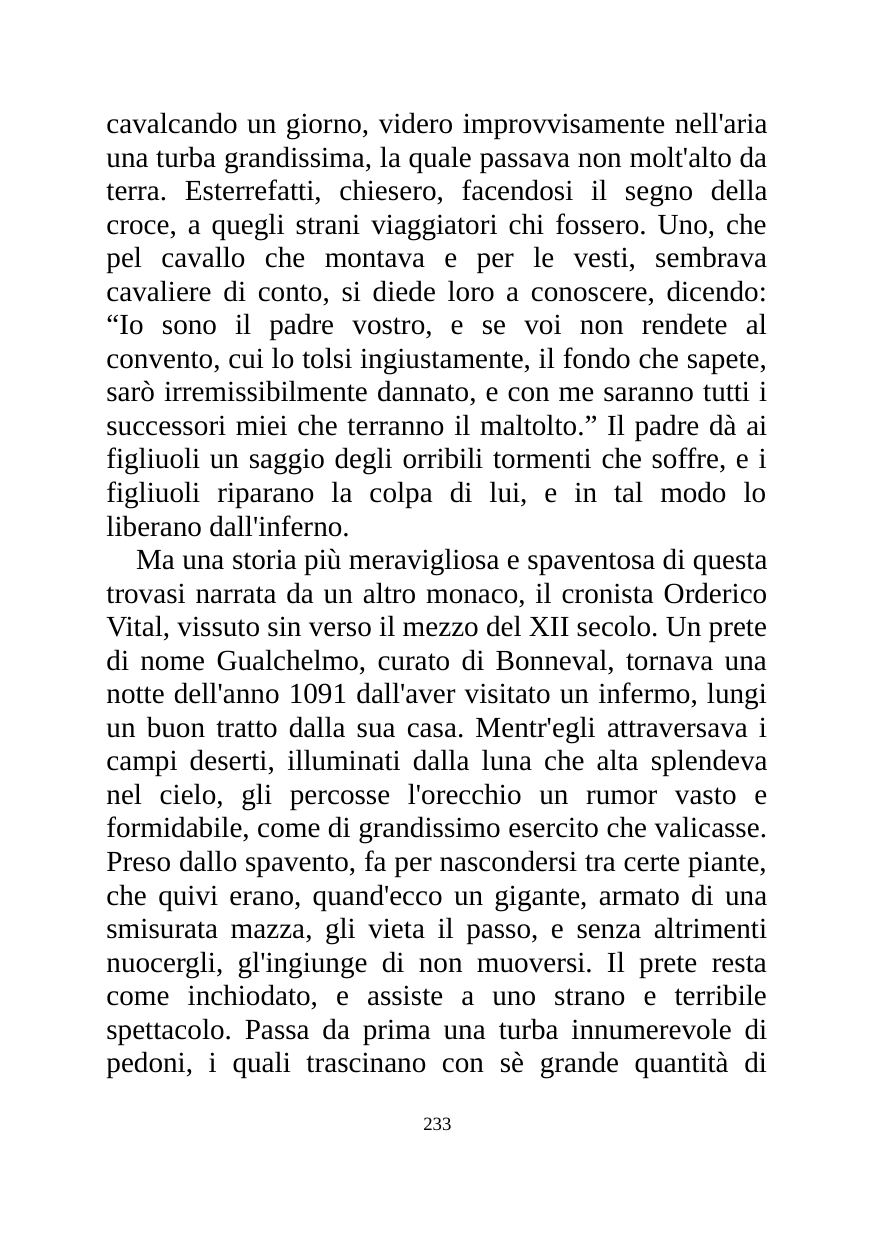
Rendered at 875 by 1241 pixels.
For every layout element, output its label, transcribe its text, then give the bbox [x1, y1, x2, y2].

text Ma una storia più meravigliosa e spaventosa di questa trovasi narrata da un altro monaco, il cronista Orderico Vital, vissuto sin verso il mezzo del XII secolo. Un prete di nome Gualchelmo, curato di Bonneval, tornava una notte dell'anno 1091 dall'aver visitato un infermo, lungi un buon tratto dalla sua casa. Mentr'egli attraversava i campi deserti, illuminati dalla luna che alta splendeva nel cielo, gli percosse l'orecchio un rumor vasto e formidabile, come di grandissimo esercito che valicasse. Preso dallo spavento, fa per nascondersi tra certe piante, che quivi erano, quand'ecco un gigante, armato di una smisurata mazza, gli vieta il passo, e senza altrimenti nuocergli, gl'ingiunge di non muoversi. Il prete resta come inchiodato, e assiste a uno strano e terribile spettacolo. Passa da prima una turba innumerevole di pedoni, i quali trascinano con sè grande quantità di [106, 542, 768, 1079]
text cavalcando un giorno, videro improvvisamente nell'aria una turba grandissima, la quale passava non molt'alto da terra. Esterrefatti, chiesero, facendosi il segno della croce, a quegli strani viaggiatori chi fossero. Uno, che pel cavallo che montava e per le vesti, sembrava cavaliere di conto, si diede loro a conoscere, dicendo: “Io sono il padre vostro, e se voi non rendete al convento, cui lo tolsi ingiustamente, il fondo che sapete, sarò irremissibilmente dannato, e con me saranno tutti i successori miei che terranno il maltolto.” Il padre dà ai figliuoli un saggio degli orribili tormenti che soffre, e i figliuoli riparano la colpa di lui, e in tal modo lo liberano dall'inferno. [106, 106, 768, 542]
